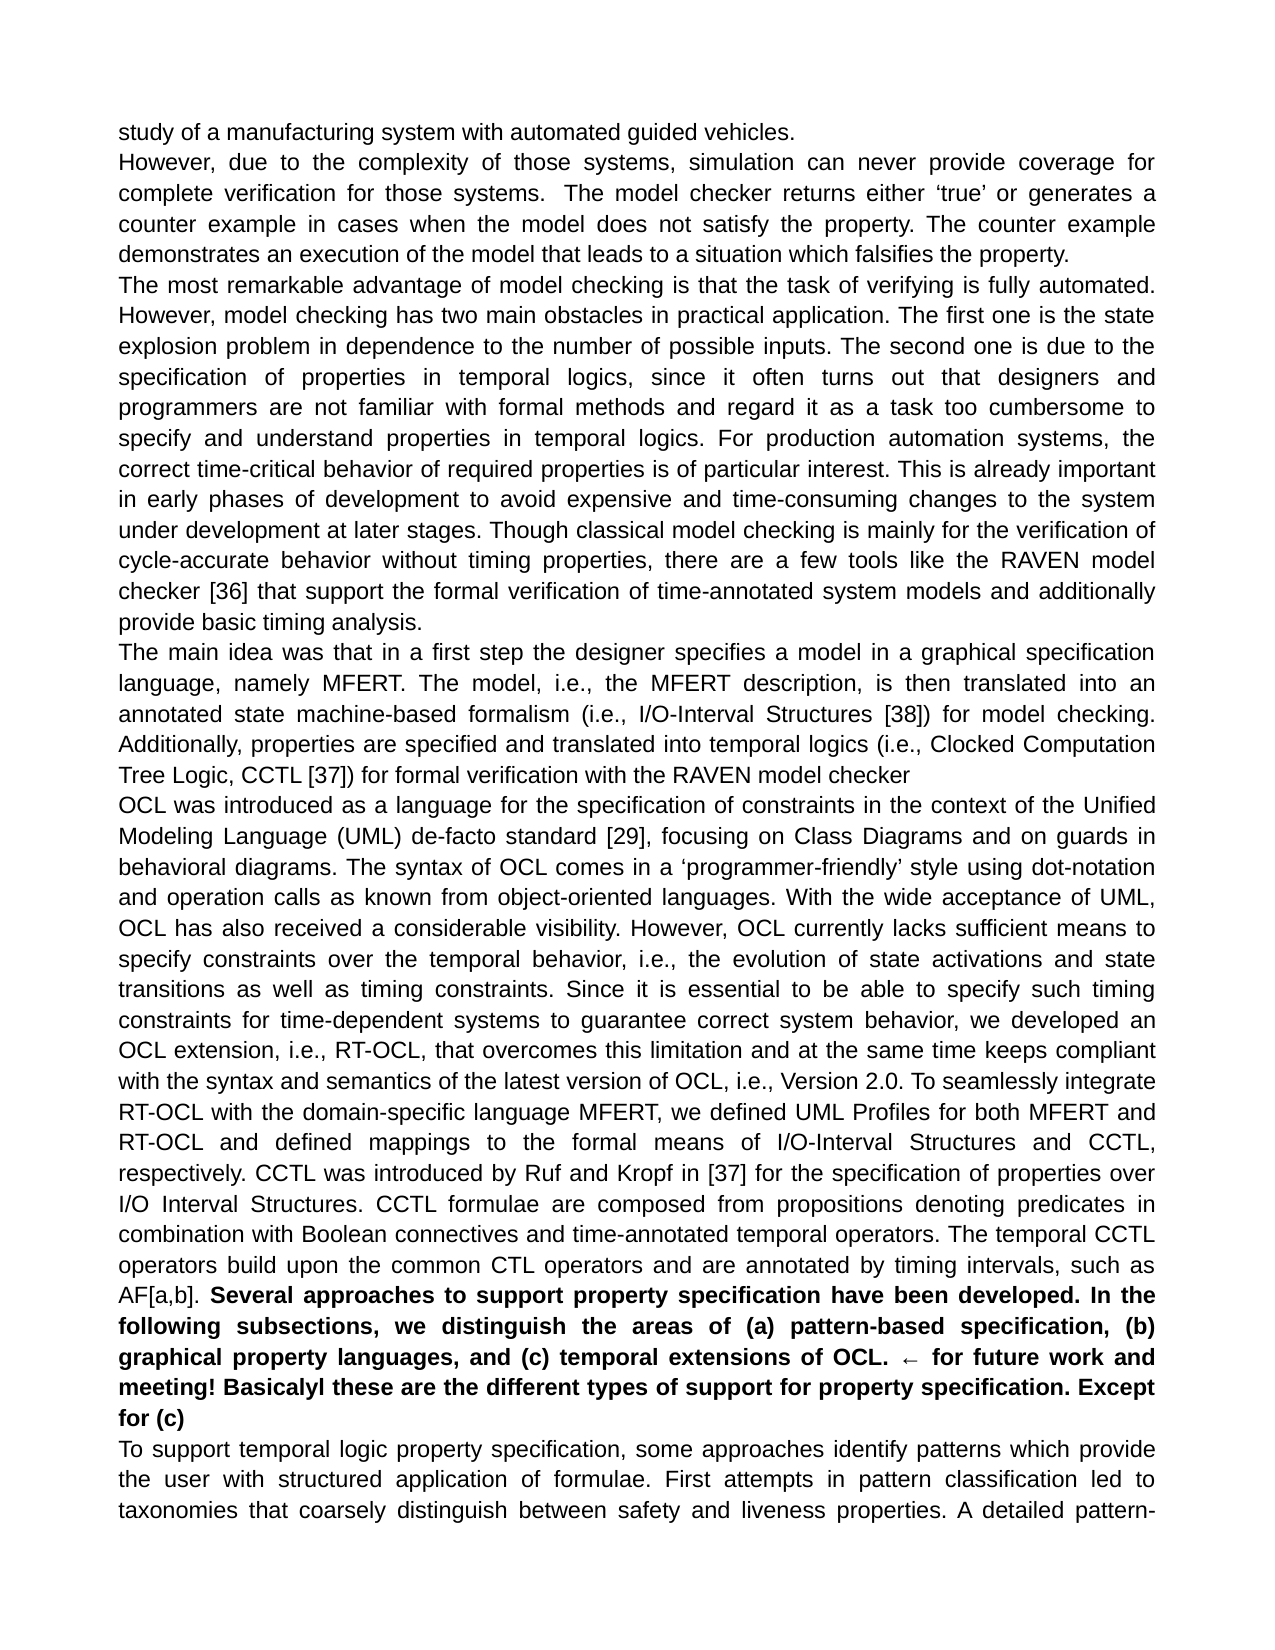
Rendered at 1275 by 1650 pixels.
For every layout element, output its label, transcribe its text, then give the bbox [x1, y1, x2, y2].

text To support temporal logic property specification, some approaches identify patterns which provide the user with structured application of formulae. First attempts in pattern classification led to taxonomies that coarsely distinguish between safety and liveness properties. A detailed pattern- [118, 1435, 1157, 1523]
text study of a manufacturing system with automated guided vehicles. [118, 118, 1157, 145]
text The most remarkable advantage of model checking is that the task of verifying is fully automated. However, model checking has two main obstacles in practical application. The first one is the state explosion problem in dependence to the number of possible inputs. The second one is due to the specification of properties in temporal logics, since it often turns out that designers and programmers are not familiar with formal methods and regard it as a task too cumbersome to specify and understand properties in temporal logics. For production automation systems, the correct time-critical behavior of required properties is of particular interest. This is already important in early phases of development to avoid expensive and time-consuming changes to the system under development at later stages. Though classical model checking is mainly for the verification of cycle-accurate behavior without timing properties, there are a few tools like the RAVEN model checker [36] that support the formal verification of time-annotated system models and additionally provide basic timing analysis. [118, 271, 1157, 635]
text OCL was introduced as a language for the specification of constraints in the context of the Unified Modeling Language (UML) de-facto standard [29], focusing on Class Diagrams and on guards in behavioral diagrams. The syntax of OCL comes in a ‘programmer-friendly’ style using dot-notation and operation calls as known from object-oriented languages. With the wide acceptance of UML, OCL has also received a considerable visibility. However, OCL currently lacks sufficient means to specify constraints over the temporal behavior, i.e., the evolution of state activations and state transitions as well as timing constraints. Since it is essential to be able to specify such timing constraints for time-dependent systems to guarantee correct system behavior, we developed an OCL extension, i.e., RT-OCL, that overcomes this limitation and at the same time keeps compliant with the syntax and semantics of the latest version of OCL, i.e., Version 2.0. To seamlessly integrate RT-OCL with the domain-specific language MFERT, we defined UML Profiles for both MFERT and RT-OCL and defined mappings to the formal means of I/O-Interval Structures and CCTL, respectively. CCTL was introduced by Ruf and Kropf in [37] for the specification of properties over I/O Interval Structures. CCTL formulae are composed from propositions denoting predicates in combination with Boolean connectives and time-annotated temporal operators. The temporal CCTL operators build upon the common CTL operators and are annotated by timing intervals, such as AF[a,b]. Several approaches to support property specification have been developed. In the following subsections, we distinguish the areas of (a) pattern-based specification, (b) graphical property languages, and (c) temporal extensions of OCL. ← for future work and meeting! Basicalyl these are the different types of support for property specification. Except for (c) [118, 792, 1157, 1431]
text The main idea was that in a first step the designer specifies a model in a graphical specification language, namely MFERT. The model, i.e., the MFERT description, is then translated into an annotated state machine-based formalism (i.e., I/O-Interval Structures [38]) for model checking. Additionally, properties are specified and translated into temporal logics (i.e., Clocked Computation Tree Logic, CCTL [37]) for formal verification with the RAVEN model checker [118, 639, 1157, 788]
text However, due to the complexity of those systems, simulation can never provide coverage for complete verification for those systems. The model checker returns either ‘true’ or generates a counter example in cases when the model does not satisfy the property. The counter example demonstrates an execution of the model that leads to a situation which falsifies the property. [118, 149, 1157, 267]
